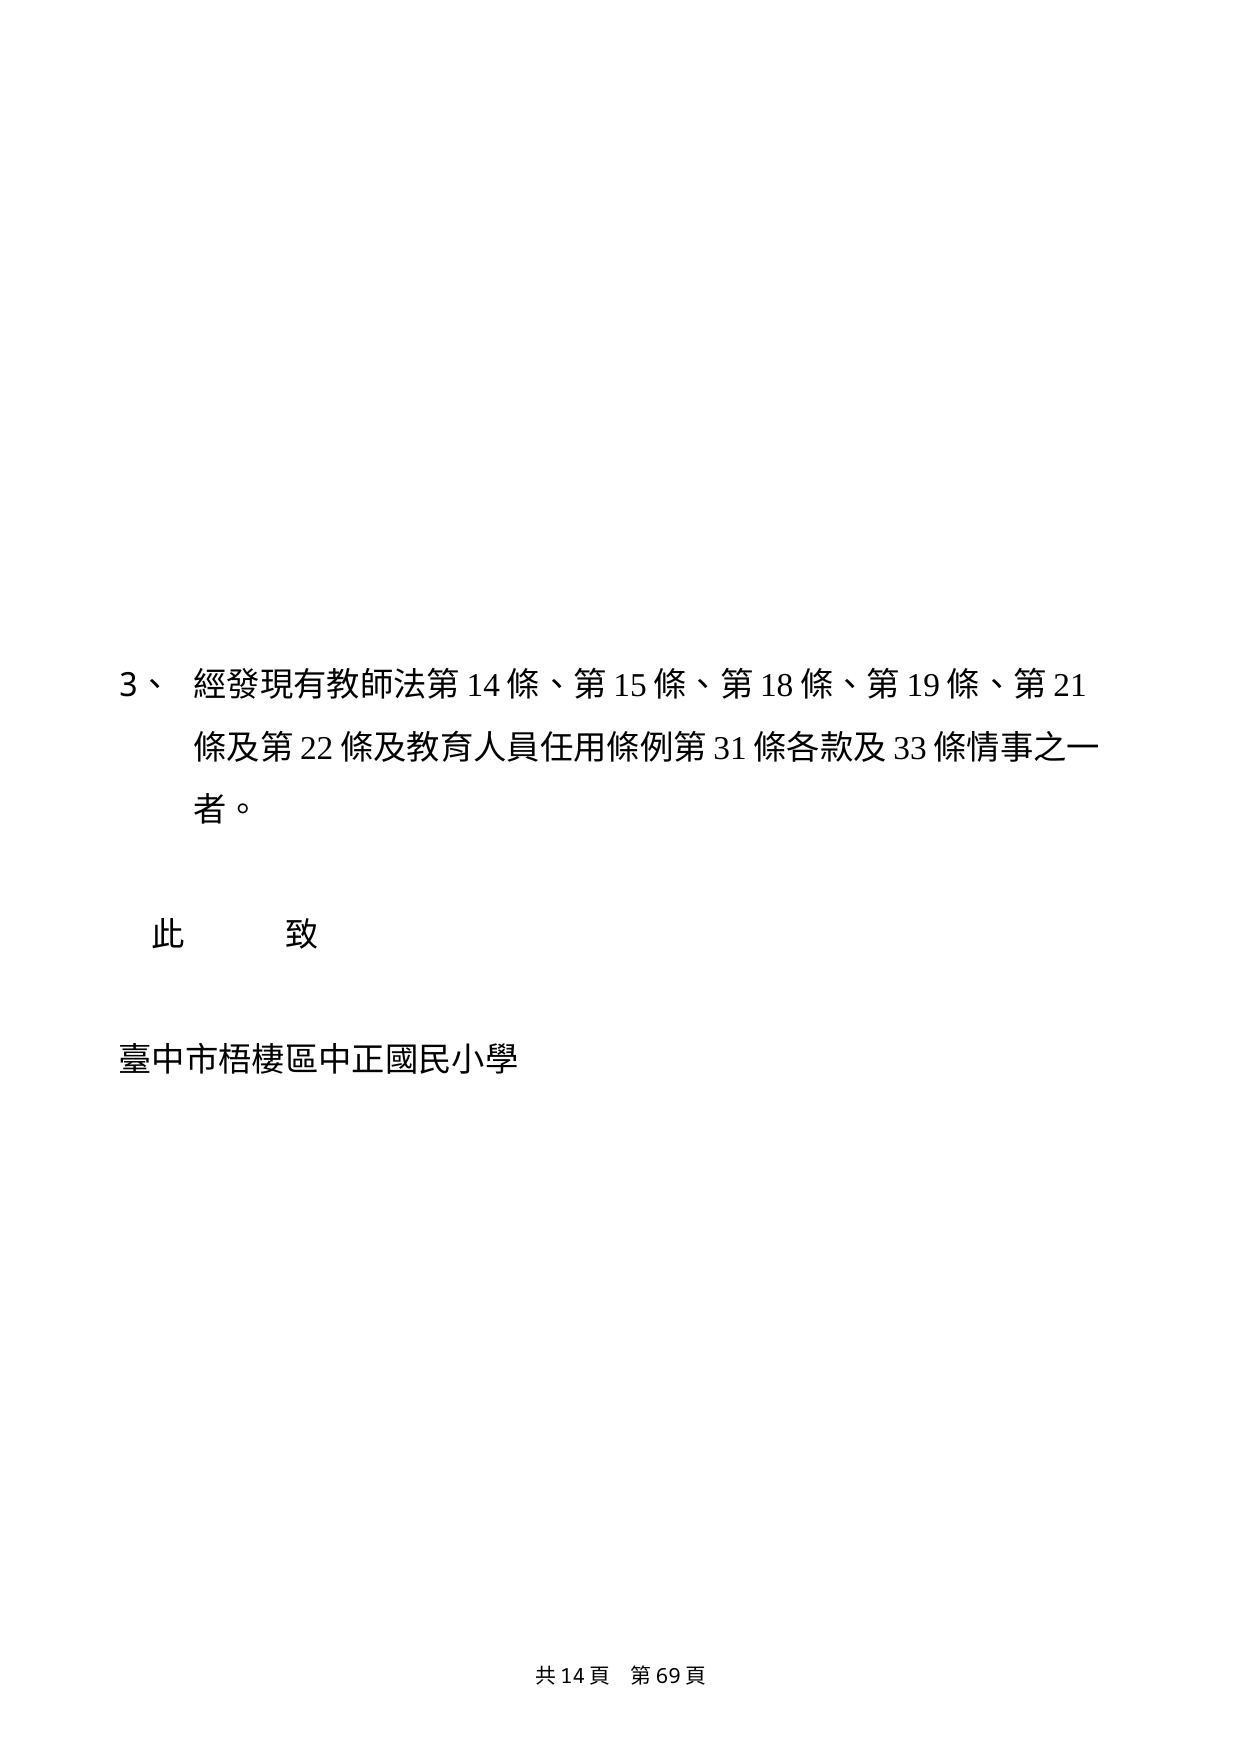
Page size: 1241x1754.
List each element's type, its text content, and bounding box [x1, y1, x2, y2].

text 臺中市梧棲區中正國民小學 [118, 1016, 1122, 1078]
list 經發現有教師法第14條、第15條、第18條、第19條、第21條及第22條及教育人員任用條例第31條各款及33條情事之一者。 [118, 641, 1122, 828]
text 此 致 [118, 891, 1122, 953]
